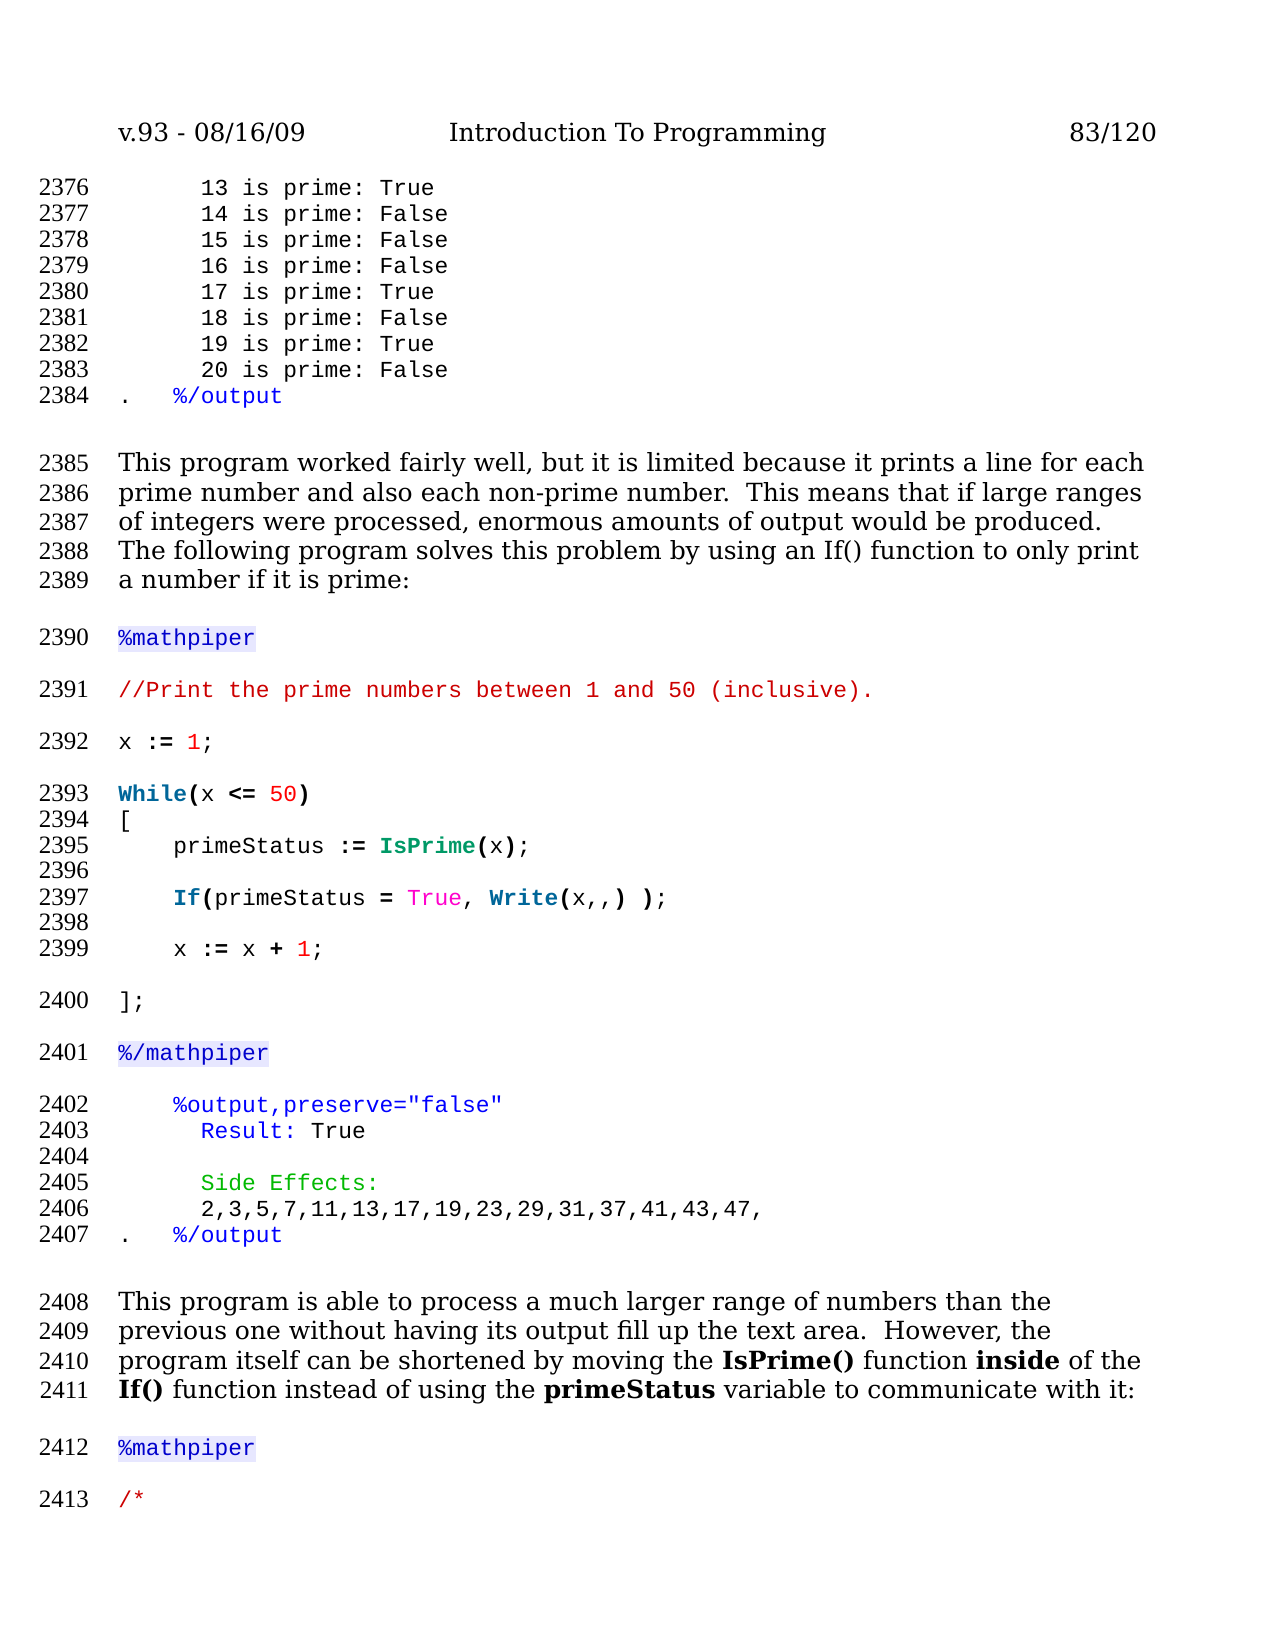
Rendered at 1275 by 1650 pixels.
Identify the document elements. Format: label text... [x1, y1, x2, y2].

text 14 is prime: False [118, 203, 1157, 229]
text 16 is prime: False [118, 254, 1157, 281]
text %/mathpiper [118, 1041, 1157, 1067]
text //Print the prime numbers between 1 and 50 (inclusive). [118, 678, 1157, 704]
text . %/output [118, 384, 1157, 410]
text %mathpiper [118, 626, 1157, 652]
text Result: True [118, 1119, 1157, 1145]
text primeStatus := IsPrime(x); [118, 834, 1157, 860]
text This program is able to process a much larger range of numbers than the previous one without having its output fill up the text area. However, the program itself can be shortened by moving the IsPrime() function inside of the If() function instead of using the primeStatus variable to communicate with it: [118, 1287, 1157, 1404]
text x := x + 1; [118, 938, 1157, 964]
text If(primeStatus = True, Write(x,,) ); [118, 886, 1157, 912]
text 15 is prime: False [118, 229, 1157, 254]
text While(x <= 50) [118, 782, 1157, 808]
text [ [118, 808, 1157, 834]
text Side Effects: [118, 1171, 1157, 1197]
text ]; [118, 989, 1157, 1016]
text 18 is prime: False [118, 306, 1157, 332]
text 17 is prime: True [118, 281, 1157, 306]
text %mathpiper [118, 1436, 1157, 1462]
text 20 is prime: False [118, 358, 1157, 384]
text x := 1; [118, 730, 1157, 756]
text 13 is prime: True [118, 177, 1157, 203]
text . %/output [118, 1223, 1157, 1249]
text This program worked fairly well, but it is limited because it prints a line for each prime number and also each non-prime number. This means that if large ranges of integers were processed, enormous amounts of output would be produced. The following program solves this problem by using an If() function to only print a number if it is prime: [118, 449, 1157, 594]
text 19 is prime: True [118, 332, 1157, 358]
text %output,preserve="false" [118, 1093, 1157, 1119]
text /* [118, 1488, 1157, 1514]
text 2,3,5,7,11,13,17,19,23,29,31,37,41,43,47, [118, 1197, 1157, 1223]
